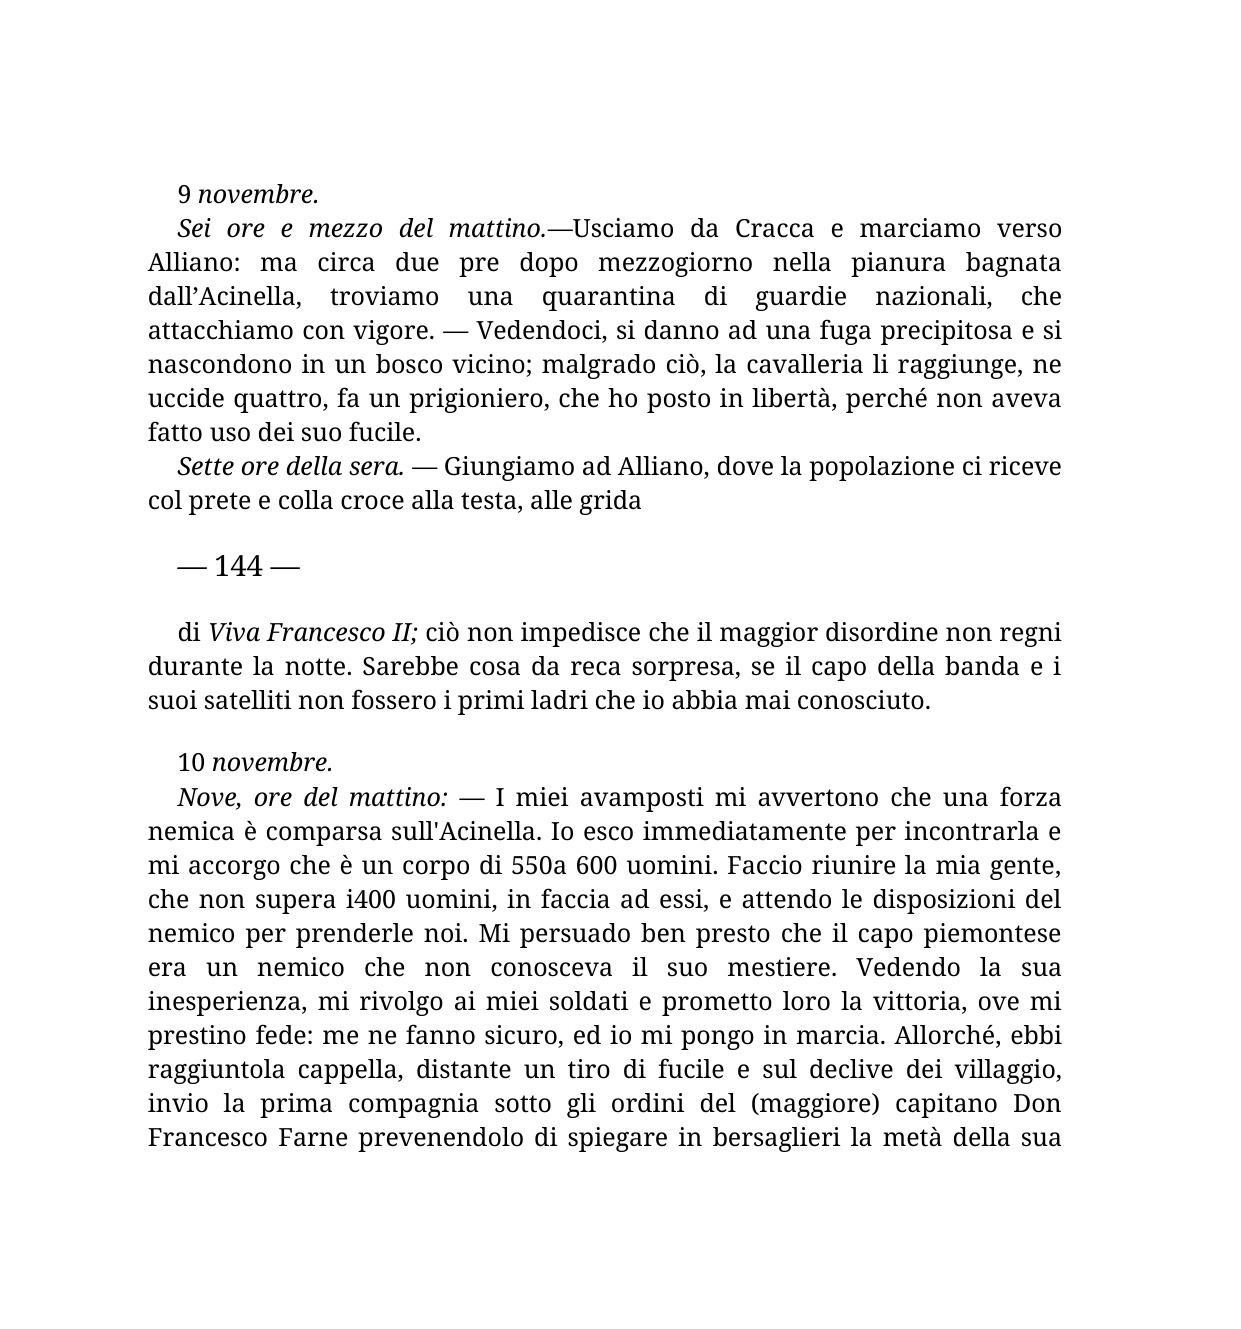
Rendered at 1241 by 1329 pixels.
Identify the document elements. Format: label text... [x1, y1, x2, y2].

text di Viva Francesco II; ciò non impedisce che il maggior disordine non regni durante la notte. Sarebbe cosa da reca sorpresa, se il capo della banda e i suoi satelliti non fossero i primi ladri che io abbia mai conosciuto. [148, 614, 1063, 716]
text Sei ore e mezzo del mattino.—Usciamo da Cracca e marciamo verso Alliano: ma circa due pre dopo mezzogiorno nella pianura bagnata dall’Acinella, troviamo una quarantina di guardie nazionali, che attacchiamo con vigore. — Vedendoci, si danno ad una fuga precipitosa e si nascondono in un bosco vicino; malgrado ciò, la cavalleria li raggiunge, ne uccide quattro, fa un prigioniero, che ho posto in libertà, perché non aveva fatto uso dei suo fucile. [148, 210, 1063, 449]
text Sette ore della sera. — Giungiamo ad Alliano, dove la popolazione ci riceve col prete e colla croce alla testa, alle grida [148, 449, 1063, 517]
text Nove, ore del mattino: — I miei avamposti mi avvertono che una forza nemica è comparsa sull'Acinella. Io esco immediatamente per incontrarla e mi accorgo che è un corpo di 550a 600 uomini. Faccio riunire la mia gente, che non supera i400 uomini, in faccia ad essi, e attendo le disposizioni del nemico per prenderle noi. Mi persuado ben presto che il capo piemontese era un nemico che non conosceva il suo mestiere. Vedendo la sua inesperienza, mi rivolgo ai miei soldati e prometto loro la vittoria, ove mi prestino fede: me ne fanno sicuro, ed io mi pongo in marcia. Allorché, ebbi raggiuntola cappella, distante un tiro di fucile e sul declive dei villaggio, invio la prima compagnia sotto gli ordini del (maggiore) capitano Don Francesco Farne prevenendolo di spiegare in bersaglieri la metà della sua [148, 779, 1063, 1154]
text — 144 — [148, 546, 1063, 585]
text 10 novembre. [148, 745, 1063, 779]
text 9 novembre. [148, 176, 1063, 210]
